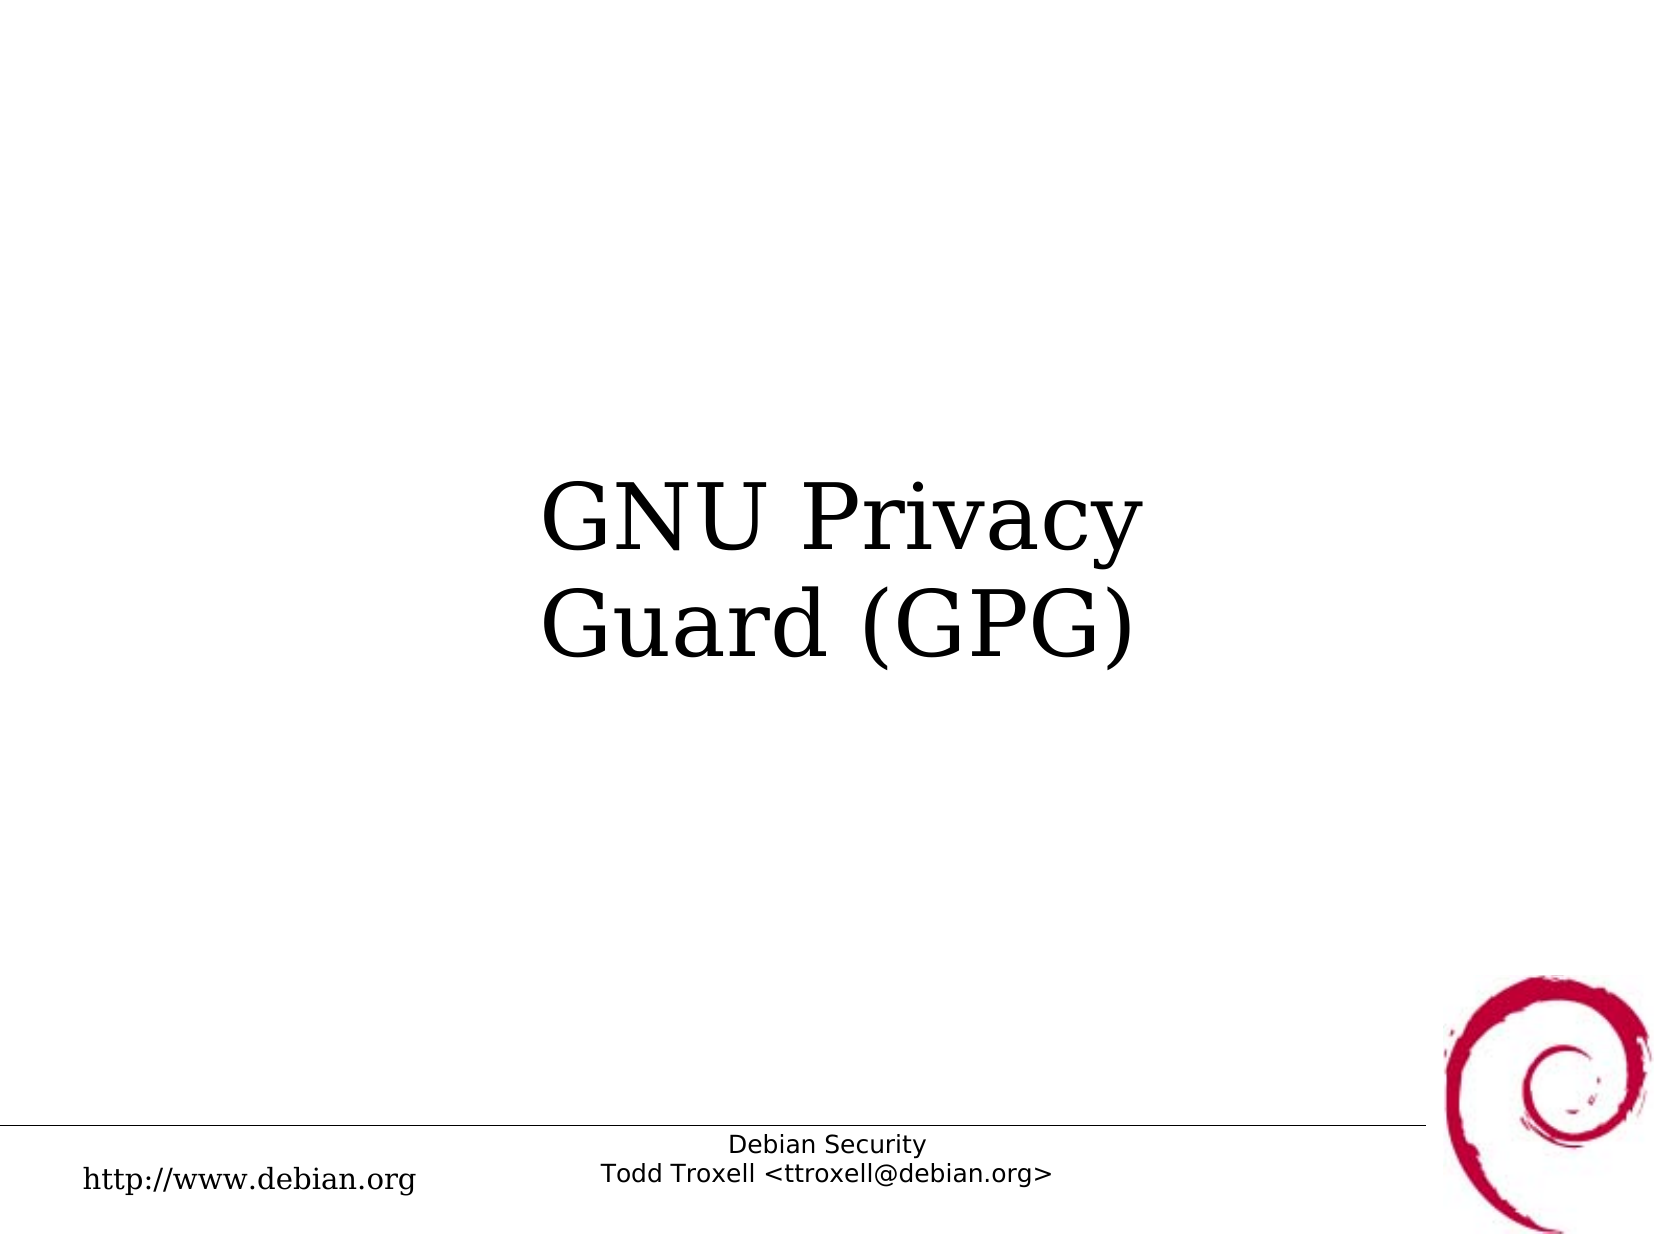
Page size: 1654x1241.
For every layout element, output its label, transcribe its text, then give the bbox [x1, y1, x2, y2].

text_box GNU Privacy Guard (GPG) [525, 457, 1238, 686]
picture [1443, 975, 1654, 1234]
